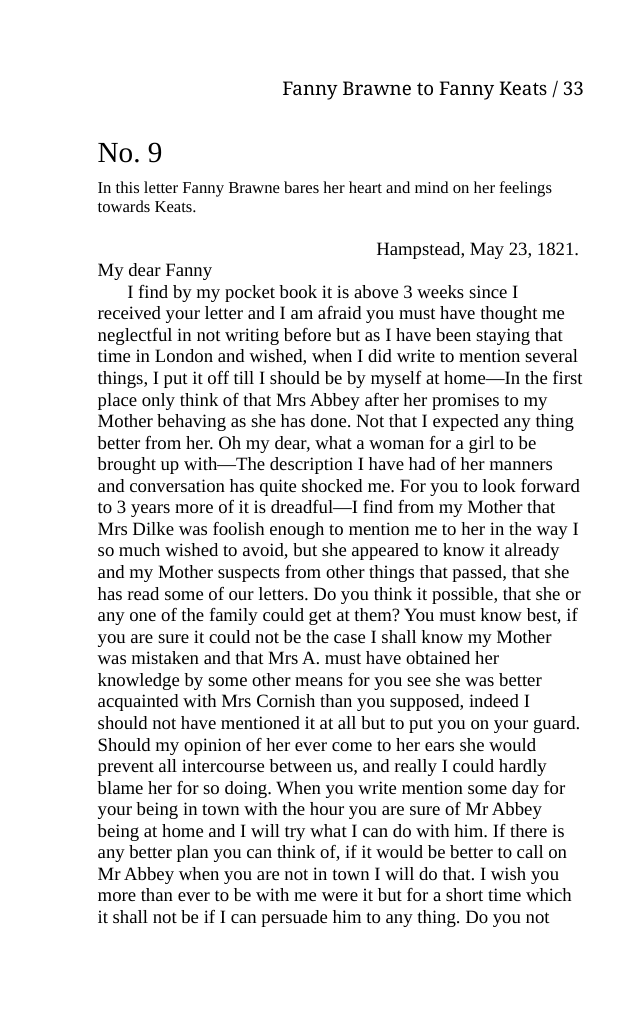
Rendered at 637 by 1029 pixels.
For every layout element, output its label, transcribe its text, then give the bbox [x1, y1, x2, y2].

text In this letter Fanny Brawne bares her heart and mind on her feelings towards Keats. [97, 178, 583, 216]
text I find by my pocket book it is above 3 weeks since I received your letter and I am afraid you must have thought me neglectful in not writing before but as I have been staying that time in London and wished, when I did write to mention several things, I put it off till I should be by myself at home—In the first place only think of that Mrs Abbey after her promises to my Mother behaving as she has done. Not that I expected any thing better from her. Oh my dear, what a woman for a girl to be brought up with—The description I have had of her manners and conversation has quite shocked me. For you to look forward to 3 years more of it is dreadful—I find from my Mother that Mrs Dilke was foolish enough to mention me to her in the way I so much wished to avoid, but she appeared to know it already and my Mother suspects from other things that passed, that she has read some of our letters. Do you think it possible, that she or any one of the family could get at them? You must know best, if you are sure it could not be the case I shall know my Mother was mistaken and that Mrs A. must have obtained her knowledge by some other means for you see she was better acquainted with Mrs Cornish than you supposed, indeed I should not have mentioned it at all but to put you on your guard. Should my opinion of her ever come to her ears she would prevent all intercourse between us, and really I could hardly blame her for so doing. When you write mention some day for your being in town with the hour you are sure of Mr Abbey being at home and I will try what I can do with him. If there is any better plan you can think of, if it would be better to call on Mr Abbey when you are not in town I will do that. I wish you more than ever to be with me were it but for a short time which it shall not be if I can persuade him to any thing. Do you not [97, 281, 583, 927]
text Hampstead, May 23, 1821. [97, 237, 583, 259]
text My dear Fanny [97, 259, 583, 281]
subtitle No. 9 [97, 135, 583, 169]
